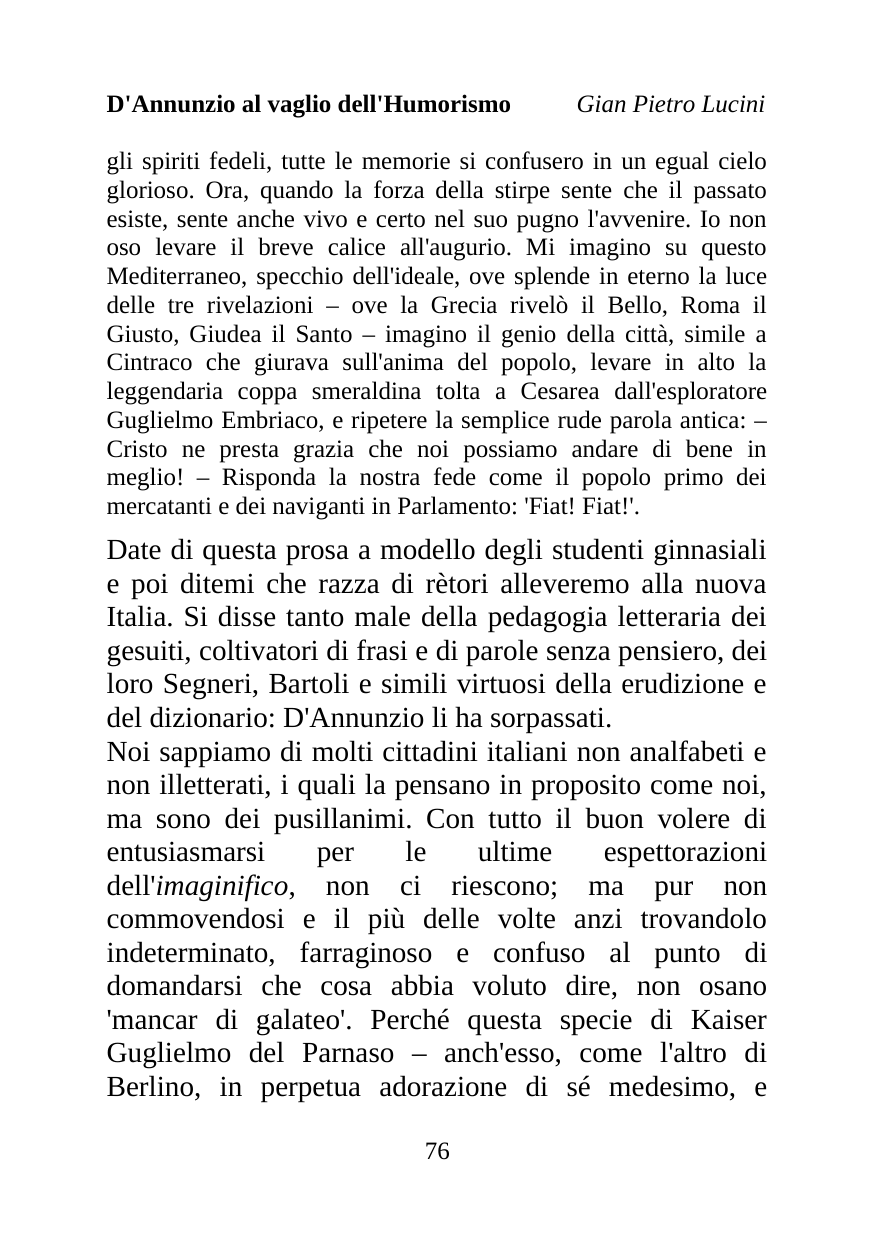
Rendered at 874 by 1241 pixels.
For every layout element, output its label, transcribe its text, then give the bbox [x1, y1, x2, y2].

text gli spiriti fedeli, tutte le memorie si confusero in un egual cielo glorioso. Ora, quando la forza della stirpe sente che il passato esiste, sente anche vivo e certo nel suo pugno l'avvenire. Io non oso levare il breve calice all'augurio. Mi imagino su questo Mediterraneo, specchio dell'ideale, ove splende in eterno la luce delle tre rivelazioni – ove la Grecia rivelò il Bello, Roma il Giusto, Giudea il Santo – imagino il genio della città, simile a Cintraco che giurava sull'anima del popolo, levare in alto la leggendaria coppa smeraldina tolta a Cesarea dall'esploratore Guglielmo Embriaco, e ripetere la semplice rude parola antica: – Cristo ne presta grazia che noi possiamo andare di bene in meglio! – Risponda la nostra fede come il popolo primo dei mercatanti e dei naviganti in Parlamento: 'Fiat! Fiat!'. [106, 146, 768, 520]
text Date di questa prosa a modello degli studenti ginnasiali e poi ditemi che razza di rètori alleveremo alla nuova Italia. Si disse tanto male della pedagogia letteraria dei gesuiti, coltivatori di frasi e di parole senza pensiero, dei loro Segneri, Bartoli e simili virtuosi della erudizione e del dizionario: D'Annunzio li ha sorpassati. [106, 532, 768, 734]
text Noi sappiamo di molti cittadini italiani non analfabeti e non illetterati, i quali la pensano in proposito come noi, ma sono dei pusillanimi. Con tutto il buon volere di entusiasmarsi per le ultime espettorazioni dell'imaginifico, non ci riescono; ma pur non commovendosi e il più delle volte anzi trovandolo indeterminato, farraginoso e confuso al punto di domandarsi che cosa abbia voluto dire, non osano 'mancar di galateo'. Perché questa specie di Kaiser Guglielmo del Parnaso – anch'esso, come l'altro di Berlino, in perpetua adorazione di sé medesimo, e [106, 734, 768, 1103]
